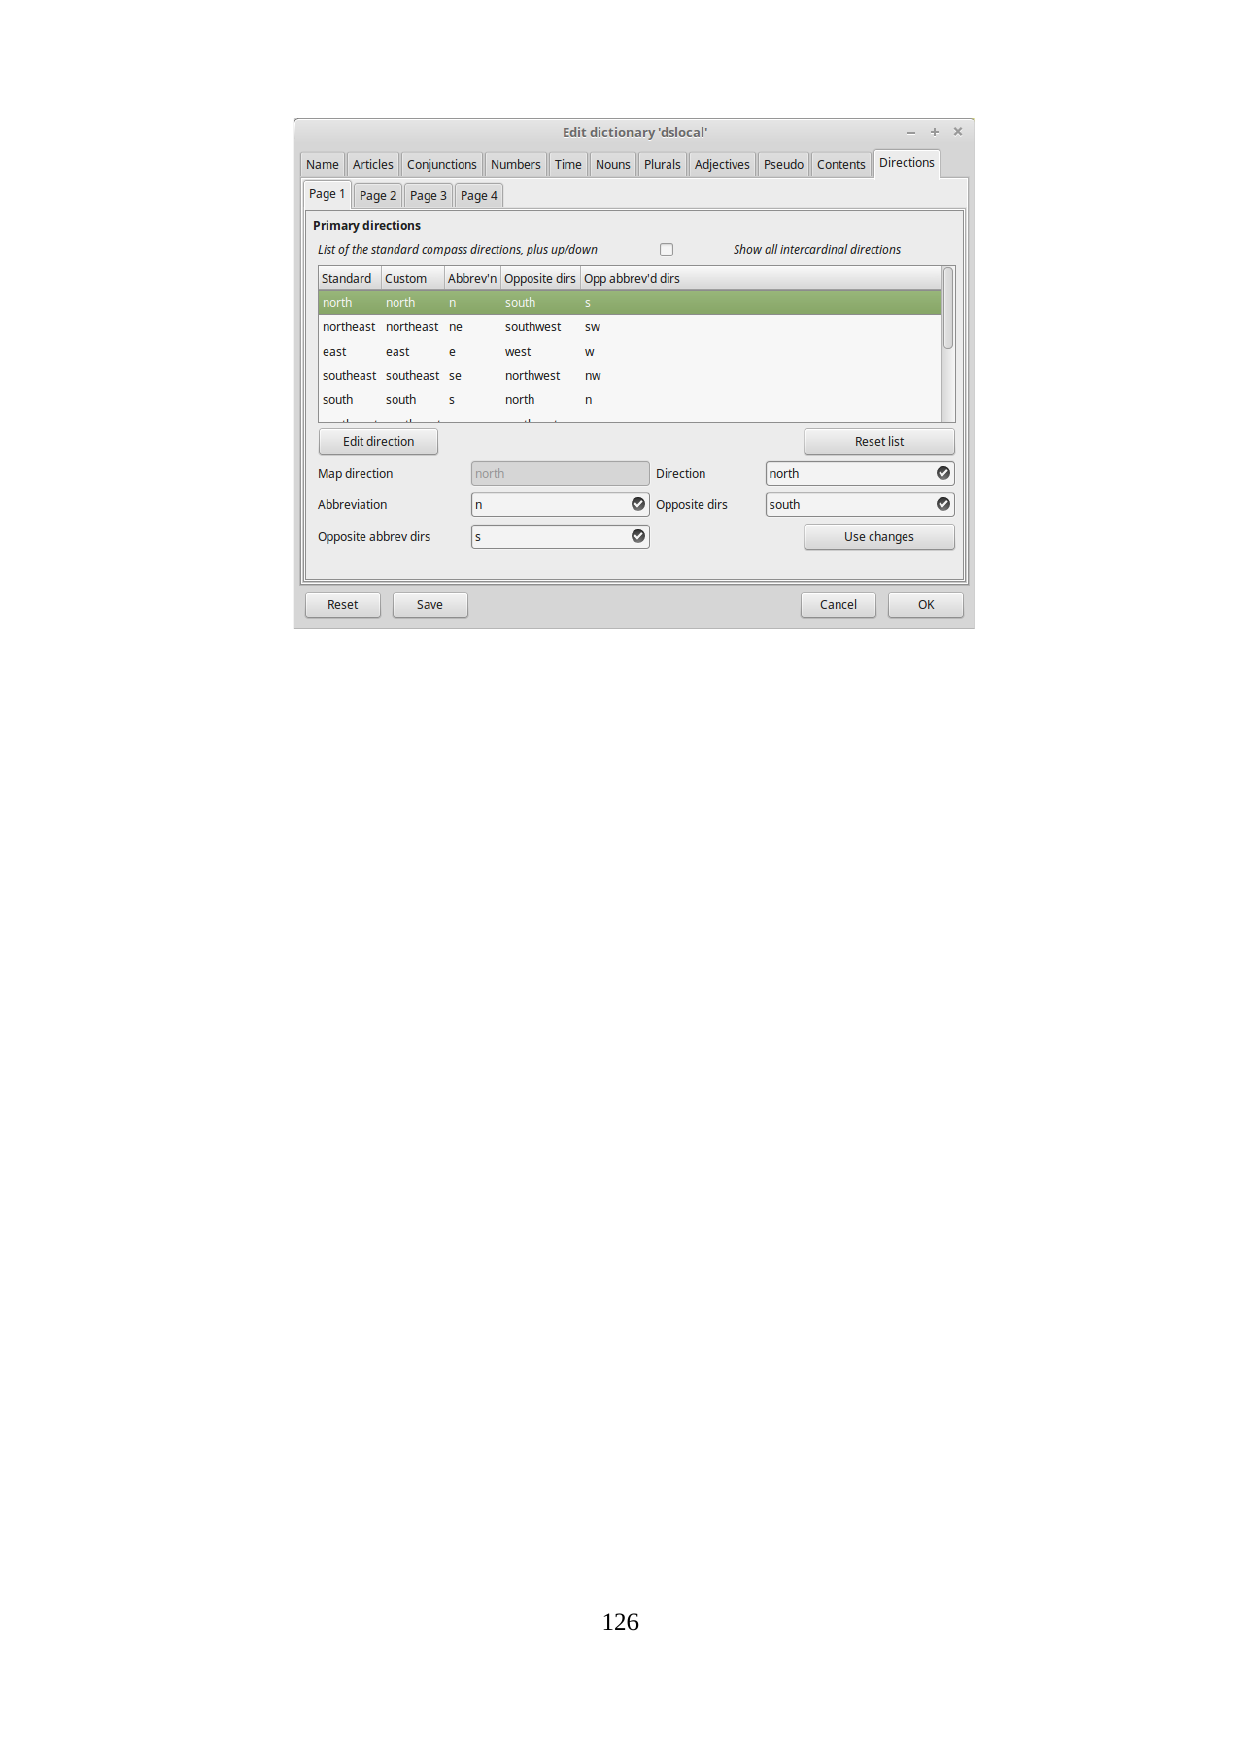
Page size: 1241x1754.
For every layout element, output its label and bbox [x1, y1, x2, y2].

picture [293, 118, 975, 629]
